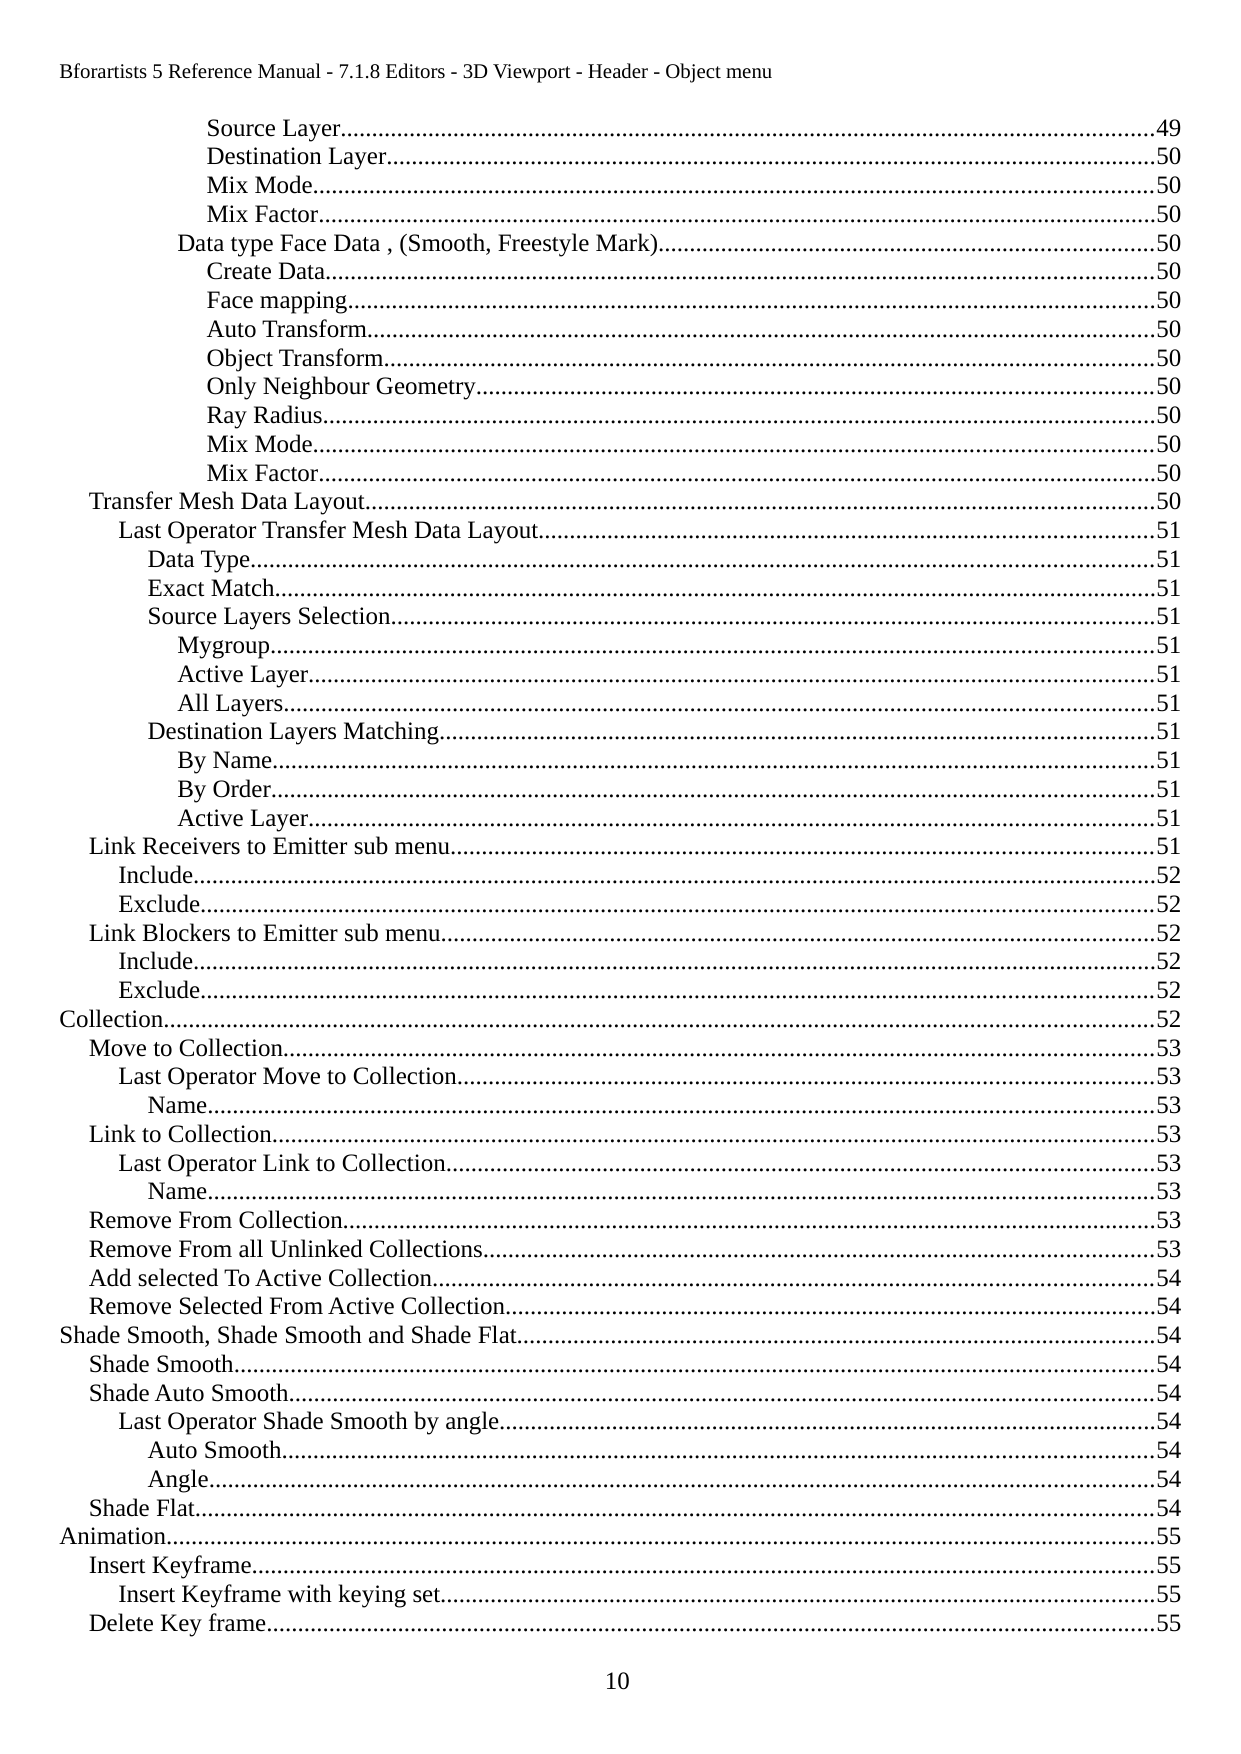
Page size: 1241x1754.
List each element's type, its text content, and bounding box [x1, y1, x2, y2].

text Name 53 [147, 1090, 1181, 1119]
text Include 52 [118, 946, 1181, 975]
text Delete Key frame 55 [88, 1608, 1181, 1636]
text Shade Smooth, Shade Smooth and Shade Flat 54 [59, 1320, 1181, 1349]
text Add selected To Active Collection 54 [88, 1263, 1181, 1291]
text Only Neighbour Geometry 50 [206, 371, 1181, 400]
text Collection 52 [59, 1004, 1181, 1033]
text Include 52 [118, 860, 1181, 889]
text Link Blockers to Emitter sub menu 52 [88, 918, 1181, 946]
text Active Layer 51 [177, 659, 1181, 688]
text Auto Smooth 54 [147, 1435, 1181, 1464]
text Auto Transform 50 [206, 314, 1181, 343]
text Mygroup 51 [177, 630, 1181, 659]
text Data Type 51 [147, 544, 1181, 573]
text Last Operator Transfer Mesh Data Layout 51 [118, 515, 1181, 544]
text Data type Face Data , (Smooth, Freestyle Mark) 50 [177, 228, 1181, 256]
text Exclude 52 [118, 975, 1181, 1004]
text By Order 51 [177, 774, 1181, 803]
text Remove From all Unlinked Collections 53 [88, 1234, 1181, 1263]
text Mix Factor 50 [206, 458, 1181, 486]
text Insert Keyframe with keying set 55 [118, 1579, 1181, 1608]
text Destination Layers Matching 51 [147, 716, 1181, 745]
text Create Data 50 [206, 256, 1181, 285]
text Exclude 52 [118, 889, 1181, 918]
text Last Operator Move to Collection 53 [118, 1061, 1181, 1090]
text Exact Match 51 [147, 573, 1181, 601]
text Remove From Collection 53 [88, 1205, 1181, 1234]
text Link to Collection 53 [88, 1119, 1181, 1148]
text Face mapping 50 [206, 285, 1181, 314]
text By Name 51 [177, 745, 1181, 774]
text Remove Selected From Active Collection 54 [88, 1291, 1181, 1320]
text Object Transform 50 [206, 343, 1181, 371]
text Destination Layer 50 [206, 141, 1181, 170]
text All Layers 51 [177, 688, 1181, 716]
text Active Layer 51 [177, 803, 1181, 831]
text Last Operator Shade Smooth by angle 54 [118, 1406, 1181, 1435]
text Name 53 [147, 1176, 1181, 1205]
text Transfer Mesh Data Layout 50 [88, 486, 1181, 515]
text Shade Smooth 54 [88, 1349, 1181, 1378]
text Mix Mode 50 [206, 429, 1181, 458]
text Link Receivers to Emitter sub menu 51 [88, 831, 1181, 860]
text Mix Factor 50 [206, 199, 1181, 228]
text Last Operator Link to Collection 53 [118, 1148, 1181, 1176]
text Angle 54 [147, 1464, 1181, 1493]
text Shade Flat 54 [88, 1493, 1181, 1521]
text Source Layer 49 [206, 113, 1181, 141]
text Shade Auto Smooth 54 [88, 1378, 1181, 1406]
text Mix Mode 50 [206, 170, 1181, 199]
text Insert Keyframe 55 [88, 1550, 1181, 1579]
text Animation 55 [59, 1521, 1181, 1550]
text Source Layers Selection 51 [147, 601, 1181, 630]
text Ray Radius 50 [206, 400, 1181, 429]
text Move to Collection 53 [88, 1033, 1181, 1061]
